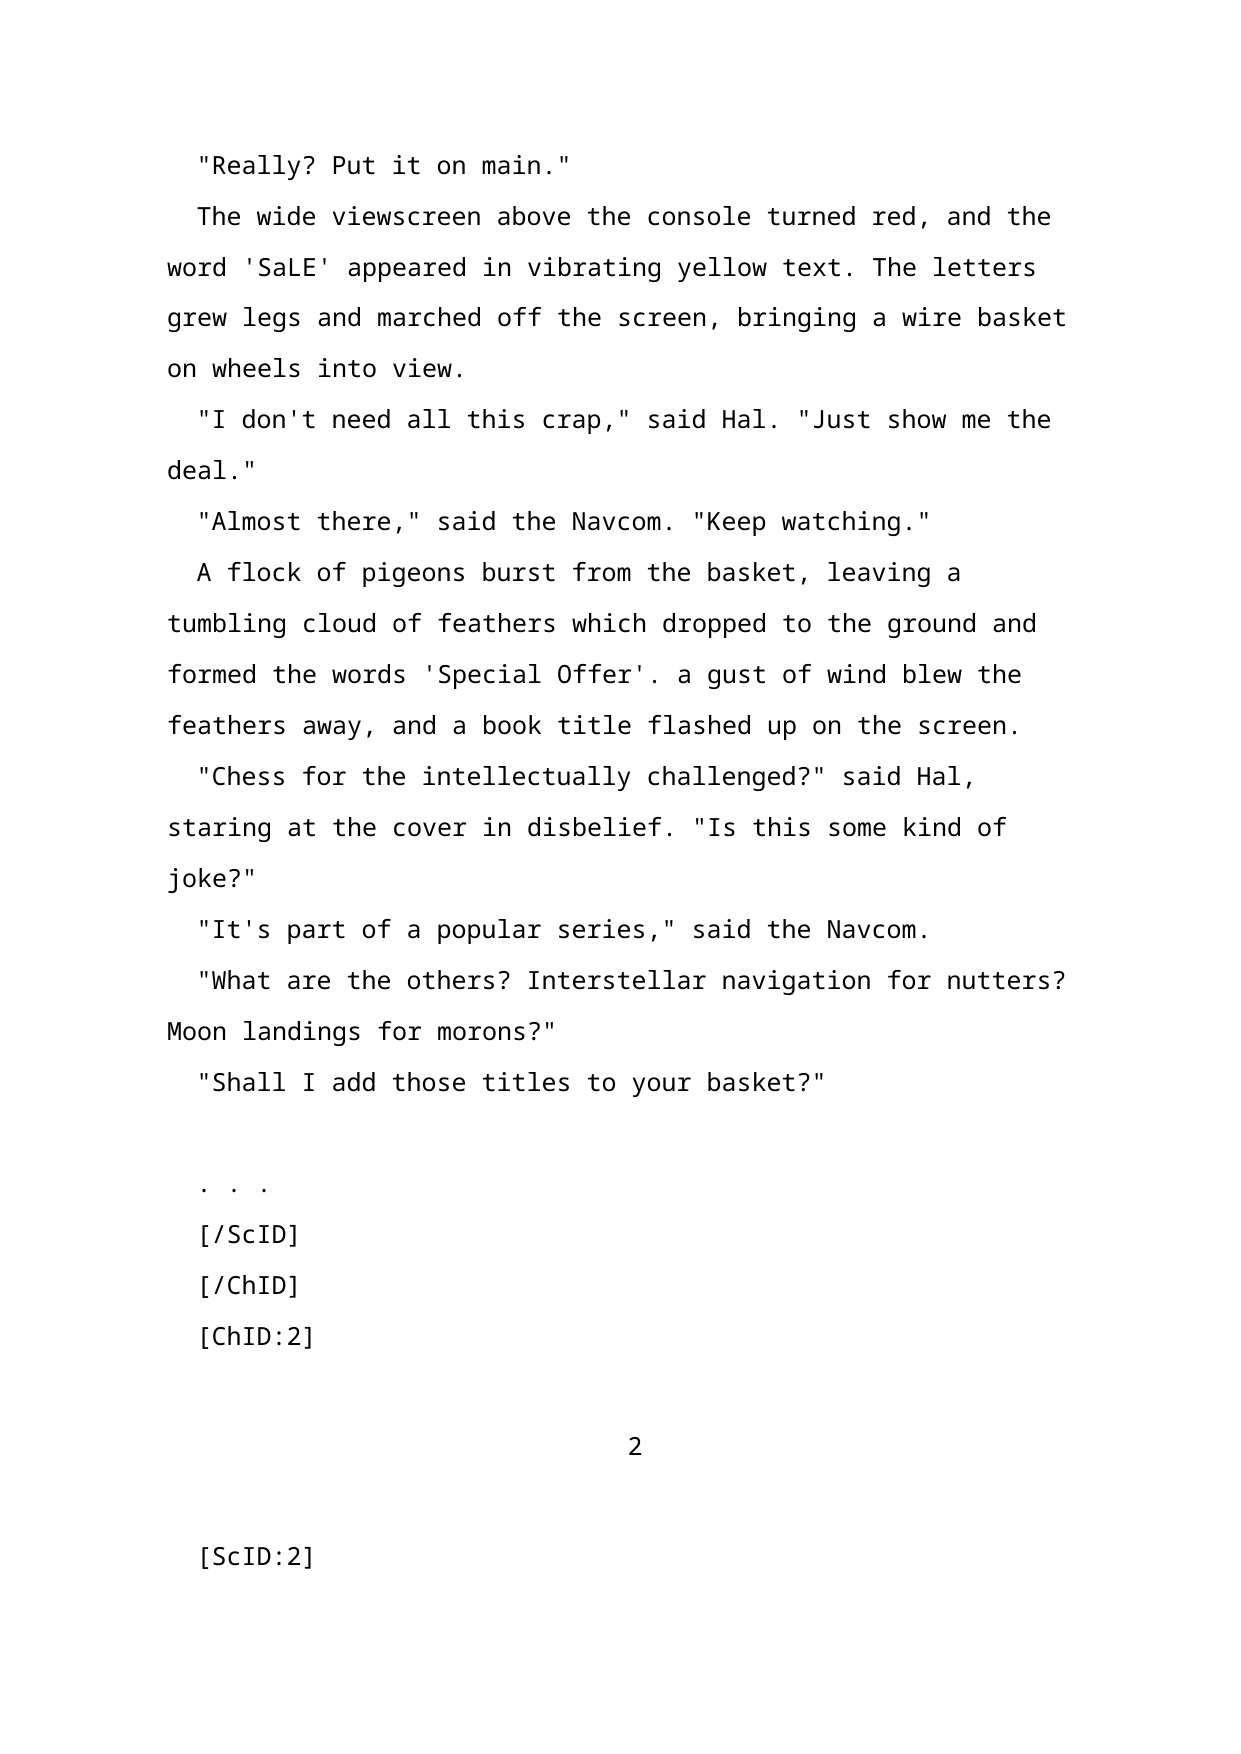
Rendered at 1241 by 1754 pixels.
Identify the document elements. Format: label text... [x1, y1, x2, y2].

text [ScID:2] [167, 1539, 1073, 1573]
text "Chess for the intellectually challenged?" said Hal, staring at the cover in disbelief. "Is this some kind of joke?" [167, 759, 1073, 895]
text "Almost there," said the Navcom. "Keep watching." [167, 504, 1073, 538]
text "I don't need all this crap," said Hal. "Just show me the deal." [167, 402, 1073, 487]
text The wide viewscreen above the console turned red, and the word 'SaLE' appeared in vibrating yellow text. The letters grew legs and marched off the screen, bringing a wire basket on wheels into view. [167, 198, 1073, 385]
text A flock of pigeons burst from the basket, leaving a tumbling cloud of feathers which dropped to the ground and formed the words 'Special Offer'. a gust of wind blew the feathers away, and a book title flashed up on the screen. [167, 555, 1073, 742]
text . . . [167, 1166, 1073, 1200]
text "What are the others? Interstellar navigation for nutters? Moon landings for morons?" [167, 963, 1073, 1047]
text "It's part of a popular series," said the Navcom. [167, 912, 1073, 946]
subtitle 2 [167, 1429, 1073, 1463]
text [/ChID] [167, 1268, 1073, 1302]
text "Shall I add those titles to your basket?" [167, 1064, 1073, 1098]
text [/ScID] [167, 1217, 1073, 1251]
text "Really? Put it on main." [167, 148, 1073, 182]
text [ChID:2] [167, 1319, 1073, 1353]
